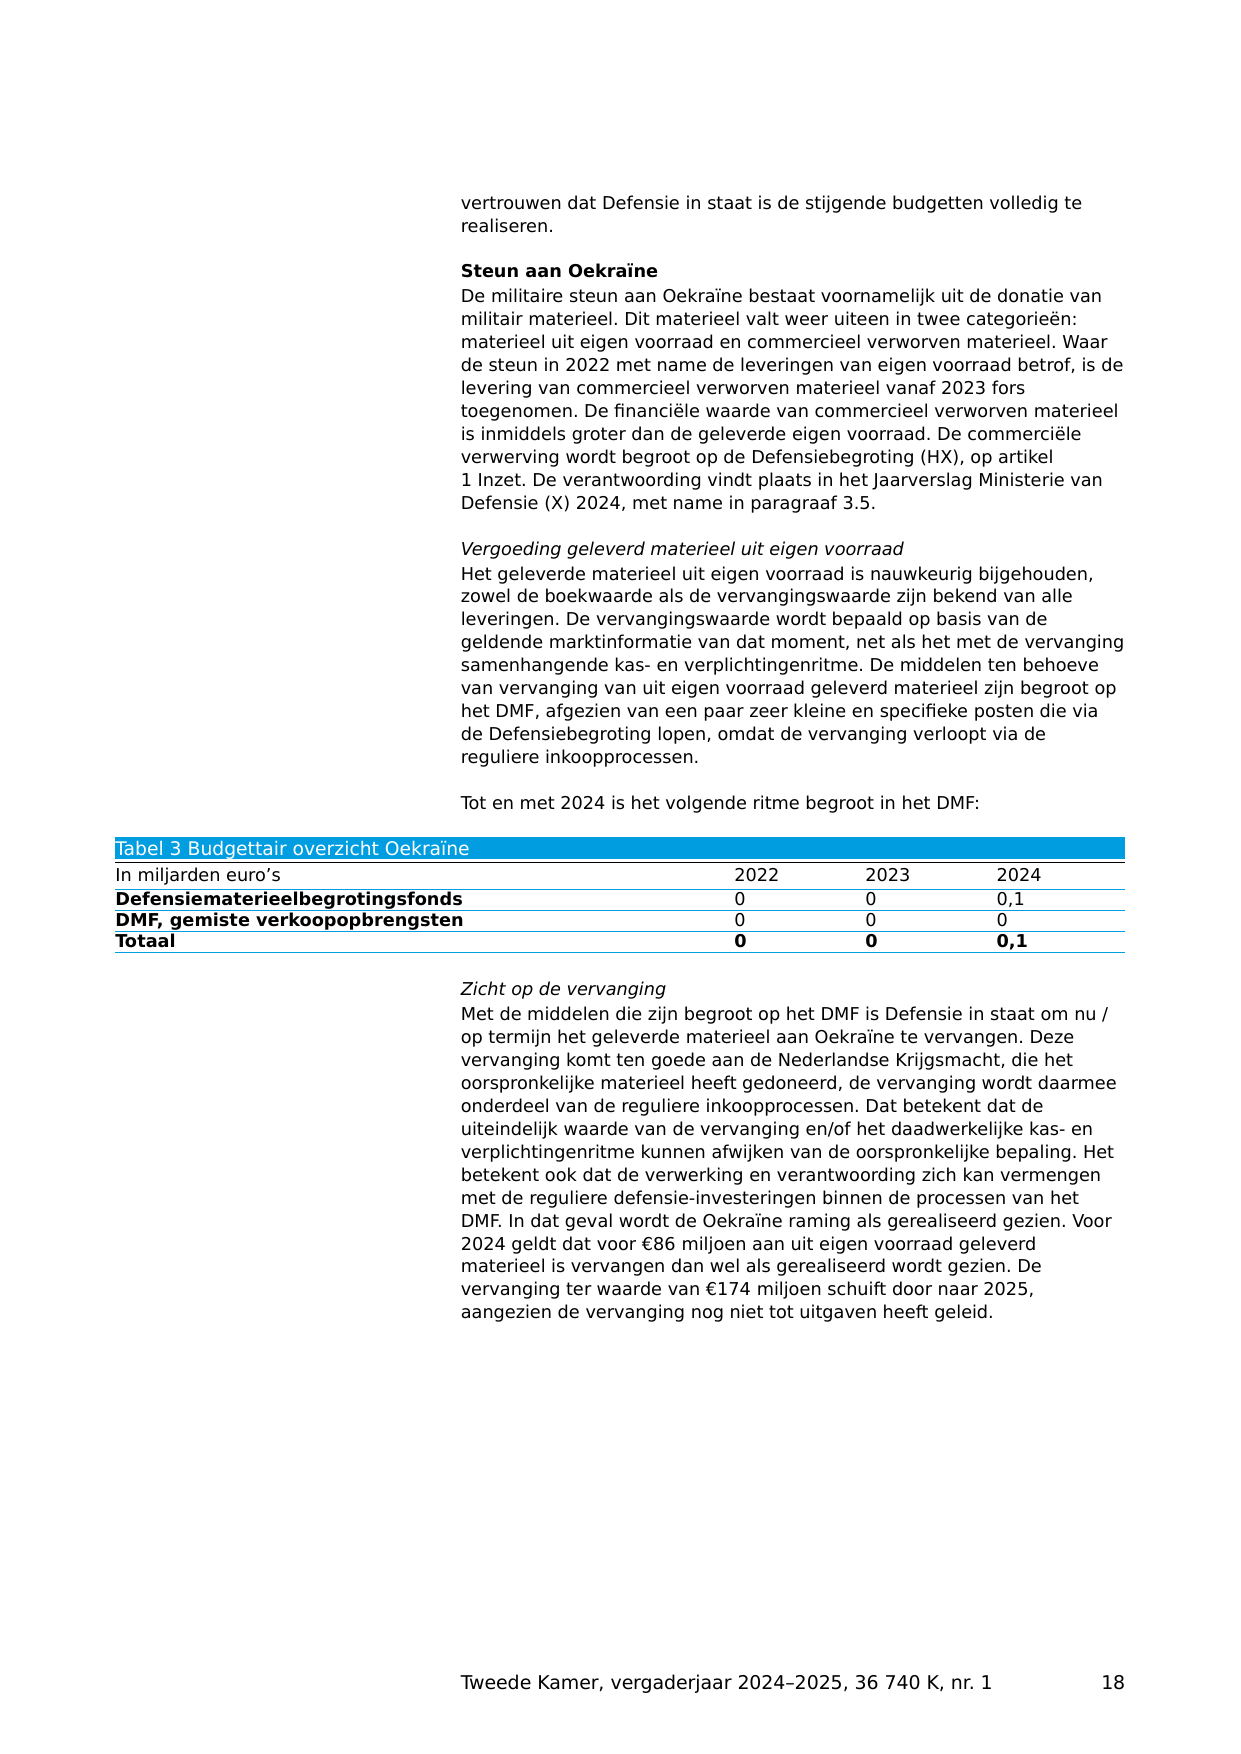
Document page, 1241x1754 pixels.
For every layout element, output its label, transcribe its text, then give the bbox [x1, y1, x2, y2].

text Steun aan Oekraïne [461, 259, 1125, 282]
text De militaire steun aan Oekraïne bestaat voornamelijk uit de donatie van militair materieel. Dit materieel valt weer uiteen in twee categorieën: materieel uit eigen voorraad en commercieel verworven materieel. Waar de steun in 2022 met name de leveringen van eigen voorraad betrof, is de levering van commercieel verworven materieel vanaf 2023 fors toegenomen. De financiële waarde van commercieel verworven materieel is inmiddels groter dan de geleverde eigen voorraad. De commerciële verwerving wordt begroot op de Defensiebegroting (HX), op artikel 1 Inzet. De verantwoording vindt plaats in het Jaarverslag Ministerie van Defensie (X) 2024, met name in paragraaf 3.5. [461, 284, 1125, 514]
text Het geleverde materieel uit eigen voorraad is nauwkeurig bijgehouden, zowel de boekwaarde als de vervangingswaarde zijn bekend van alle leveringen. De vervangingswaarde wordt bepaald op basis van de geldende marktinformatie van dat moment, net als het met de vervanging samenhangende kas- en verplichtingenritme. De middelen ten behoeve van vervanging van uit eigen voorraad geleverd materieel zijn begroot op het DMF, afgezien van een paar zeer kleine en specifieke posten die via de Defensiebegroting lopen, omdat de vervanging verloopt via de reguliere inkoopprocessen. [461, 562, 1125, 768]
table_cell Totaal [115, 932, 731, 952]
table_cell 2023 [862, 863, 993, 888]
text Zicht op de vervanging [461, 977, 1125, 1000]
table_cell 0 [862, 911, 993, 931]
text Vergoeding geleverd materieel uit eigen voorraad [461, 537, 1125, 559]
text Tot en met 2024 is het volgende ritme begroot in het DMF: [461, 791, 1125, 814]
table_cell 0 [862, 932, 993, 952]
table_cell 0 [731, 932, 862, 952]
table_cell DMF, gemiste verkoopopbrengsten [115, 911, 731, 931]
table_cell 0 [731, 890, 862, 910]
text vertrouwen dat Defensie in staat is de stijgende budgetten volledig te realiseren. [461, 191, 1125, 237]
table_cell 0,1 [994, 890, 1125, 910]
table_cell Defensiematerieelbegrotingsfonds [115, 890, 731, 910]
table_cell 2024 [994, 863, 1125, 888]
table_cell 0 [731, 911, 862, 931]
table_cell In miljarden euro’s [115, 863, 731, 888]
table_cell 0 [994, 911, 1125, 931]
table_cell 0 [862, 890, 993, 910]
table_cell 2022 [731, 863, 862, 888]
table_cell 0,1 [994, 932, 1125, 952]
text Met de middelen die zijn begroot op het DMF is Defensie in staat om nu / op termijn het geleverde materieel aan Oekraïne te vervangen. Deze vervanging komt ten goede aan de Nederlandse Krijgsmacht, die het oorspronkelijke materieel heeft gedoneerd, de vervanging wordt daarmee onderdeel van de reguliere inkoopprocessen. Dat betekent dat de uiteindelijk waarde van de vervanging en/of het daadwerkelijke kas- en verplichtingenritme kunnen afwijken van de oorspronkelijke bepaling. Het betekent ook dat de verwerking en verantwoording zich kan vermengen met de reguliere defensie-investeringen binnen de processen van het DMF. In dat geval wordt de Oekraïne raming als gerealiseerd gezien. Voor 2024 geldt dat voor €86 miljoen aan uit eigen voorraad geleverd materieel is vervangen dan wel als gerealiseerd wordt gezien. De vervanging ter waarde van €174 miljoen schuift door naar 2025, aangezien de vervanging nog niet tot uitgaven heeft geleid. [461, 1002, 1125, 1323]
